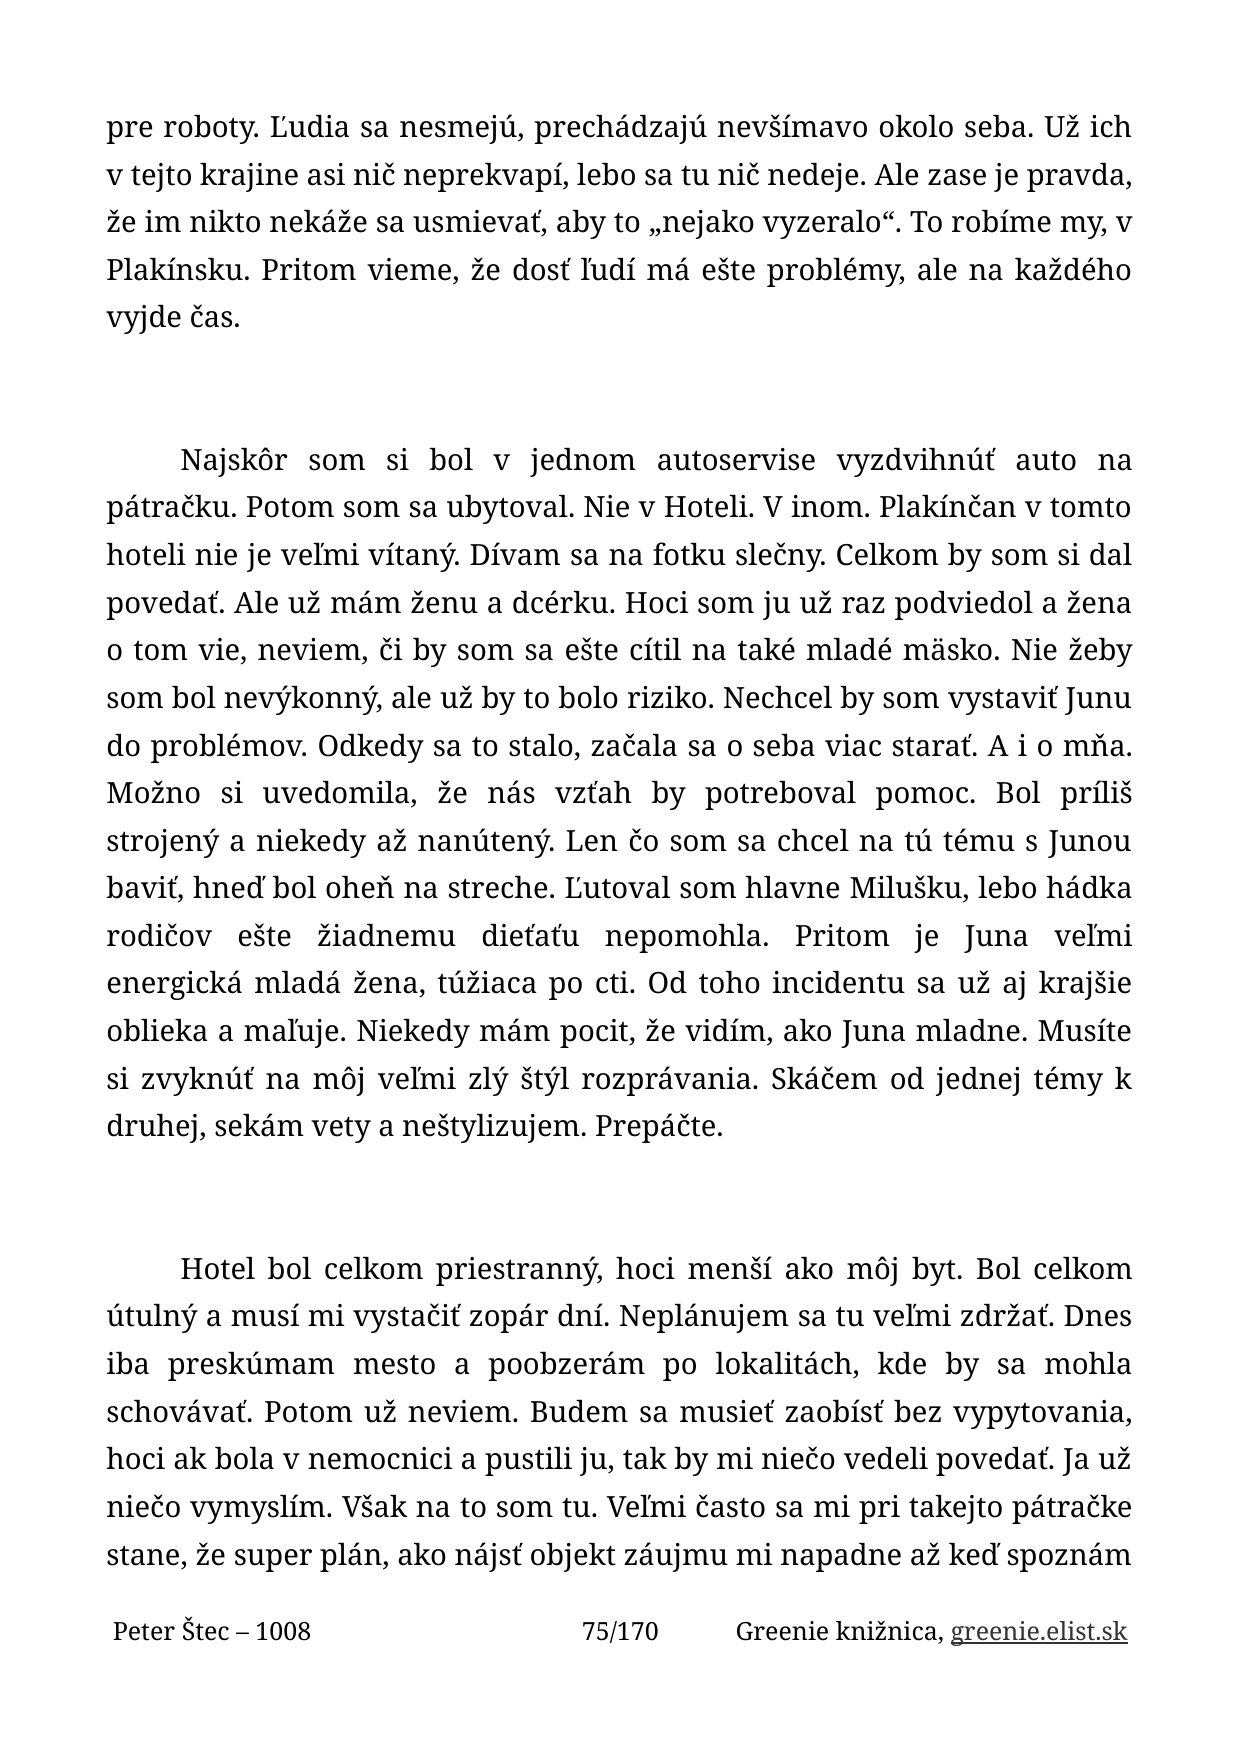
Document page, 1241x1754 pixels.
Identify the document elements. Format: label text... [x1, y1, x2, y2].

text Najskôr som si bol v jednom autoservise vyzdvihnúť auto na pátračku. Potom som sa ubytoval. Nie v Hoteli. V inom. Plakínčan v tomto hoteli nie je veľmi vítaný. Dívam sa na fotku slečny. Celkom by som si dal povedať. Ale už mám ženu a dcérku. Hoci som ju už raz podviedol a žena o tom vie, neviem, či by som sa ešte cítil na také mladé mäsko. Nie žeby som bol nevýkonný, ale už by to bolo riziko. Nechcel by som vystaviť Junu do problémov. Odkedy sa to stalo, začala sa o seba viac starať. A i o mňa. Možno si uvedomila, že nás vzťah by potreboval pomoc. Bol príliš strojený a niekedy až nanútený. Len čo som sa chcel na tú tému s Junou baviť, hneď bol oheň na streche. Ľutoval som hlavne Milušku, lebo hádka rodičov ešte žiadnemu dieťaťu nepomohla. Pritom je Juna veľmi energická mladá žena, túžiaca po cti. Od toho incidentu sa už aj krajšie oblieka a maľuje. Niekedy mám pocit, že vidím, ako Juna mladne. Musíte si zvyknúť na môj veľmi zlý štýl rozprávania. Skáčem od jednej témy k druhej, sekám vety a neštylizujem. Prepáčte. [106, 439, 1134, 1145]
text pre roboty. Ľudia sa nesmejú, prechádzajú nevšímavo okolo seba. Už ich v tejto krajine asi nič neprekvapí, lebo sa tu nič nedeje. Ale zase je pravda, že im nikto nekáže sa usmievať, aby to „nejako vyzeralo“. To robíme my, v Plakínsku. Pritom vieme, že dosť ľudí má ešte problémy, ale na každého vyjde čas. [106, 106, 1134, 336]
text Hotel bol celkom priestranný, hoci menší ako môj byt. Bol celkom útulný a musí mi vystačiť zopár dní. Neplánujem sa tu veľmi zdržať. Dnes iba preskúmam mesto a poobzerám po lokalitách, kde by sa mohla schovávať. Potom už neviem. Budem sa musieť zaobísť bez vypytovania, hoci ak bola v nemocnici a pustili ju, tak by mi niečo vedeli povedať. Ja už niečo vymyslím. Však na to som tu. Veľmi často sa mi pri takejto pátračke stane, že super plán, ako nájsť objekt záujmu mi napadne až keď spoznám [106, 1248, 1134, 1573]
